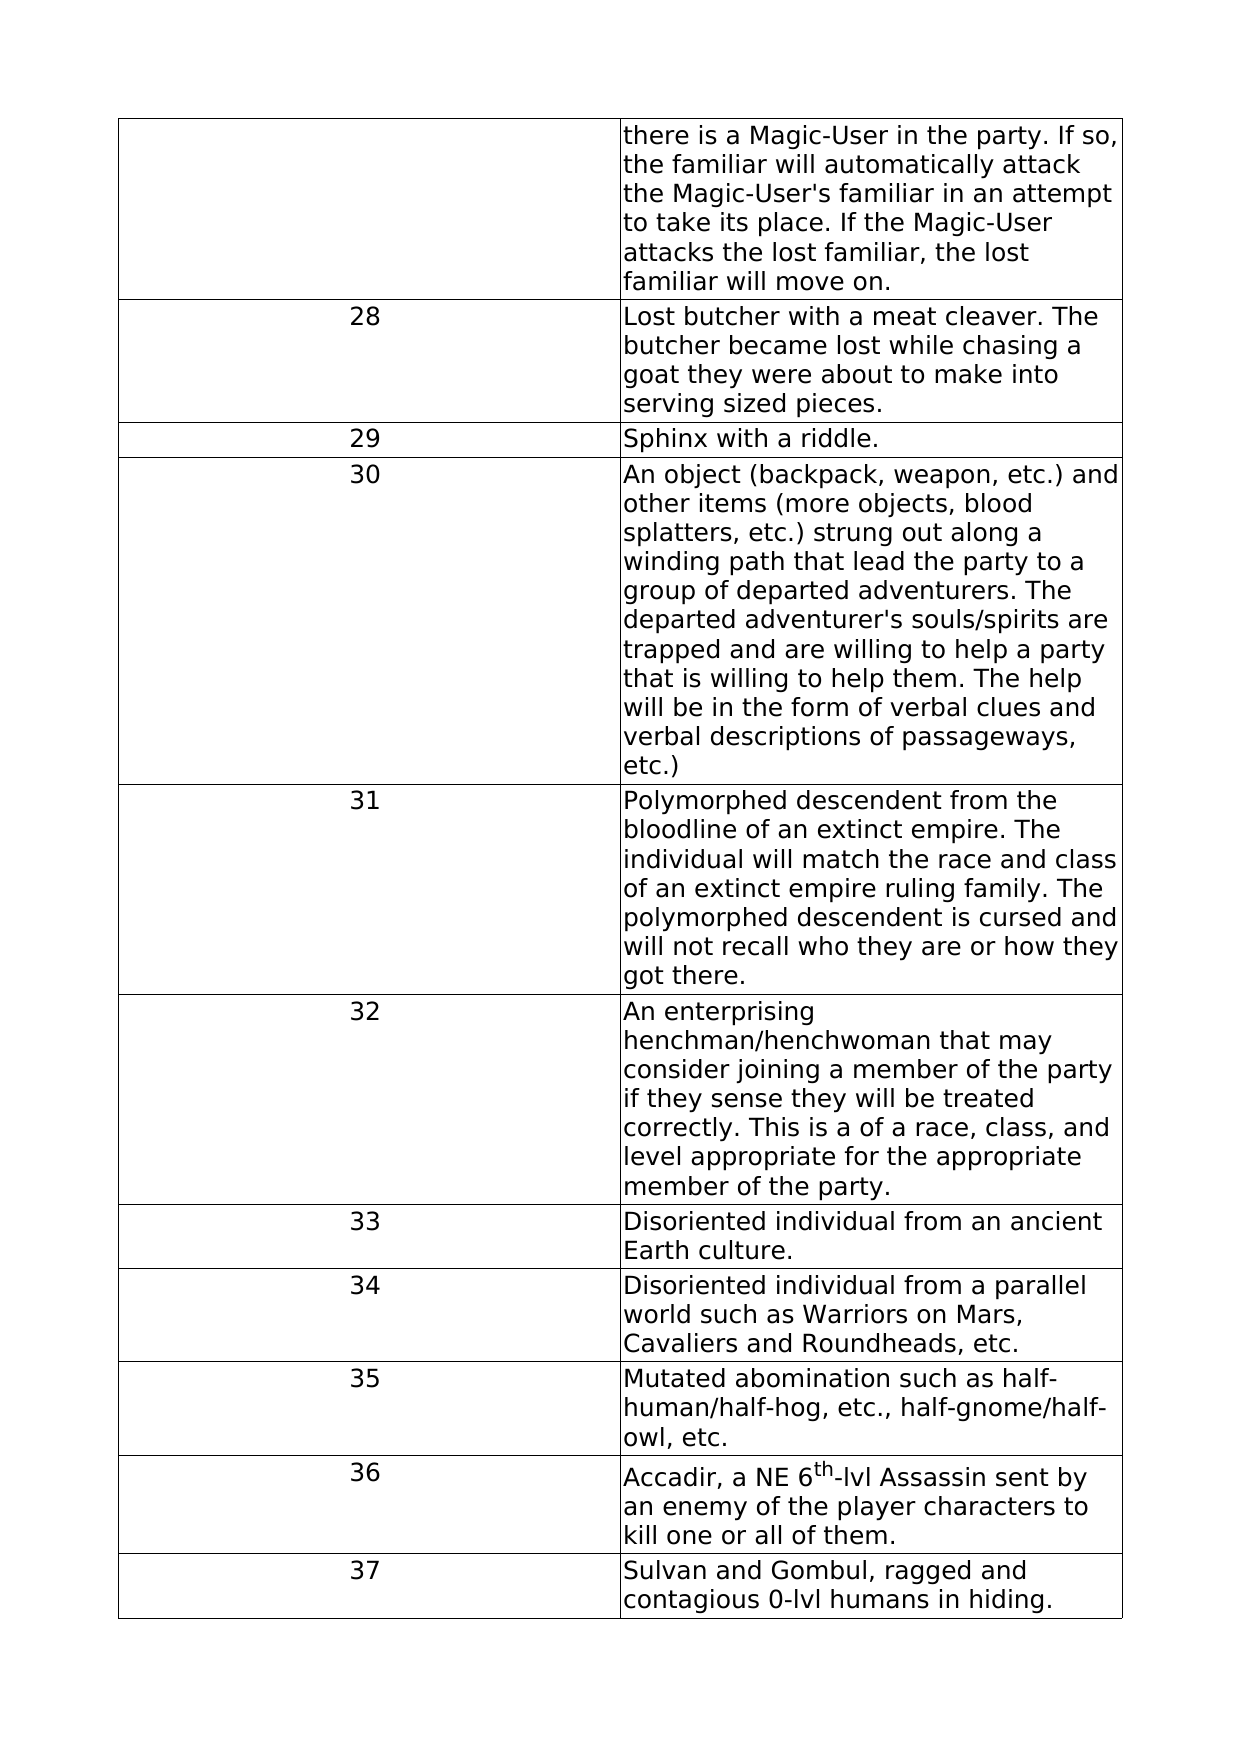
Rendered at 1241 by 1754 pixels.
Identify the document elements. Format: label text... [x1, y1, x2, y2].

table_cell Mutated abomination such as half-human/half-hog, etc., half-gnome/half-owl, etc. [621, 1362, 1122, 1455]
table_cell there is a Magic-User in the party. If so, the familiar will automatically attack the Magic-User's familiar in an attempt to take its place. If the Magic-User attacks the lost familiar, the lost familiar will move on. [621, 119, 1122, 299]
table_cell 35 [119, 1362, 620, 1455]
table_cell 31 [119, 785, 620, 994]
table_cell An object (backpack, weapon, etc.) and other items (more objects, blood splatters, etc.) strung out along a winding path that lead the party to a group of departed adventurers. The departed adventurer's souls/spirits are trapped and are willing to help a party that is willing to help them. The help will be in the form of verbal clues and verbal descriptions of passageways, etc.) [621, 458, 1122, 783]
table_cell 28 [119, 300, 620, 422]
table_cell 33 [119, 1205, 620, 1268]
table_cell 37 [119, 1554, 620, 1617]
table_cell Disoriented individual from an ancient Earth culture. [621, 1205, 1122, 1268]
table_cell 36 [119, 1456, 620, 1553]
table_cell Sulvan and Gombul, ragged and contagious 0-lvl humans in hiding. [621, 1554, 1122, 1617]
table_cell Polymorphed descendent from the bloodline of an extinct empire. The individual will match the race and class of an extinct empire ruling family. The polymorphed descendent is cursed and will not recall who they are or how they got there. [621, 785, 1122, 994]
table_cell 30 [119, 458, 620, 783]
table_cell 32 [119, 995, 620, 1204]
table_cell Lost butcher with a meat cleaver. The butcher became lost while chasing a goat they were about to make into serving sized pieces. [621, 300, 1122, 422]
table_cell Sphinx with a riddle. [621, 423, 1122, 457]
table_cell Disoriented individual from a parallel world such as Warriors on Mars, Cavaliers and Roundheads, etc. [621, 1269, 1122, 1361]
table_cell 34 [119, 1269, 620, 1361]
table_cell [119, 119, 620, 299]
table_cell Accadir, a NE 6th-lvl Assassin sent by an enemy of the player characters to kill one or all of them. [621, 1456, 1122, 1553]
table_cell An enterprising henchman/henchwoman that may consider joining a member of the party if they sense they will be treated correctly. This is a of a race, class, and level appropriate for the appropriate member of the party. [621, 995, 1122, 1204]
table_cell 29 [119, 423, 620, 457]
